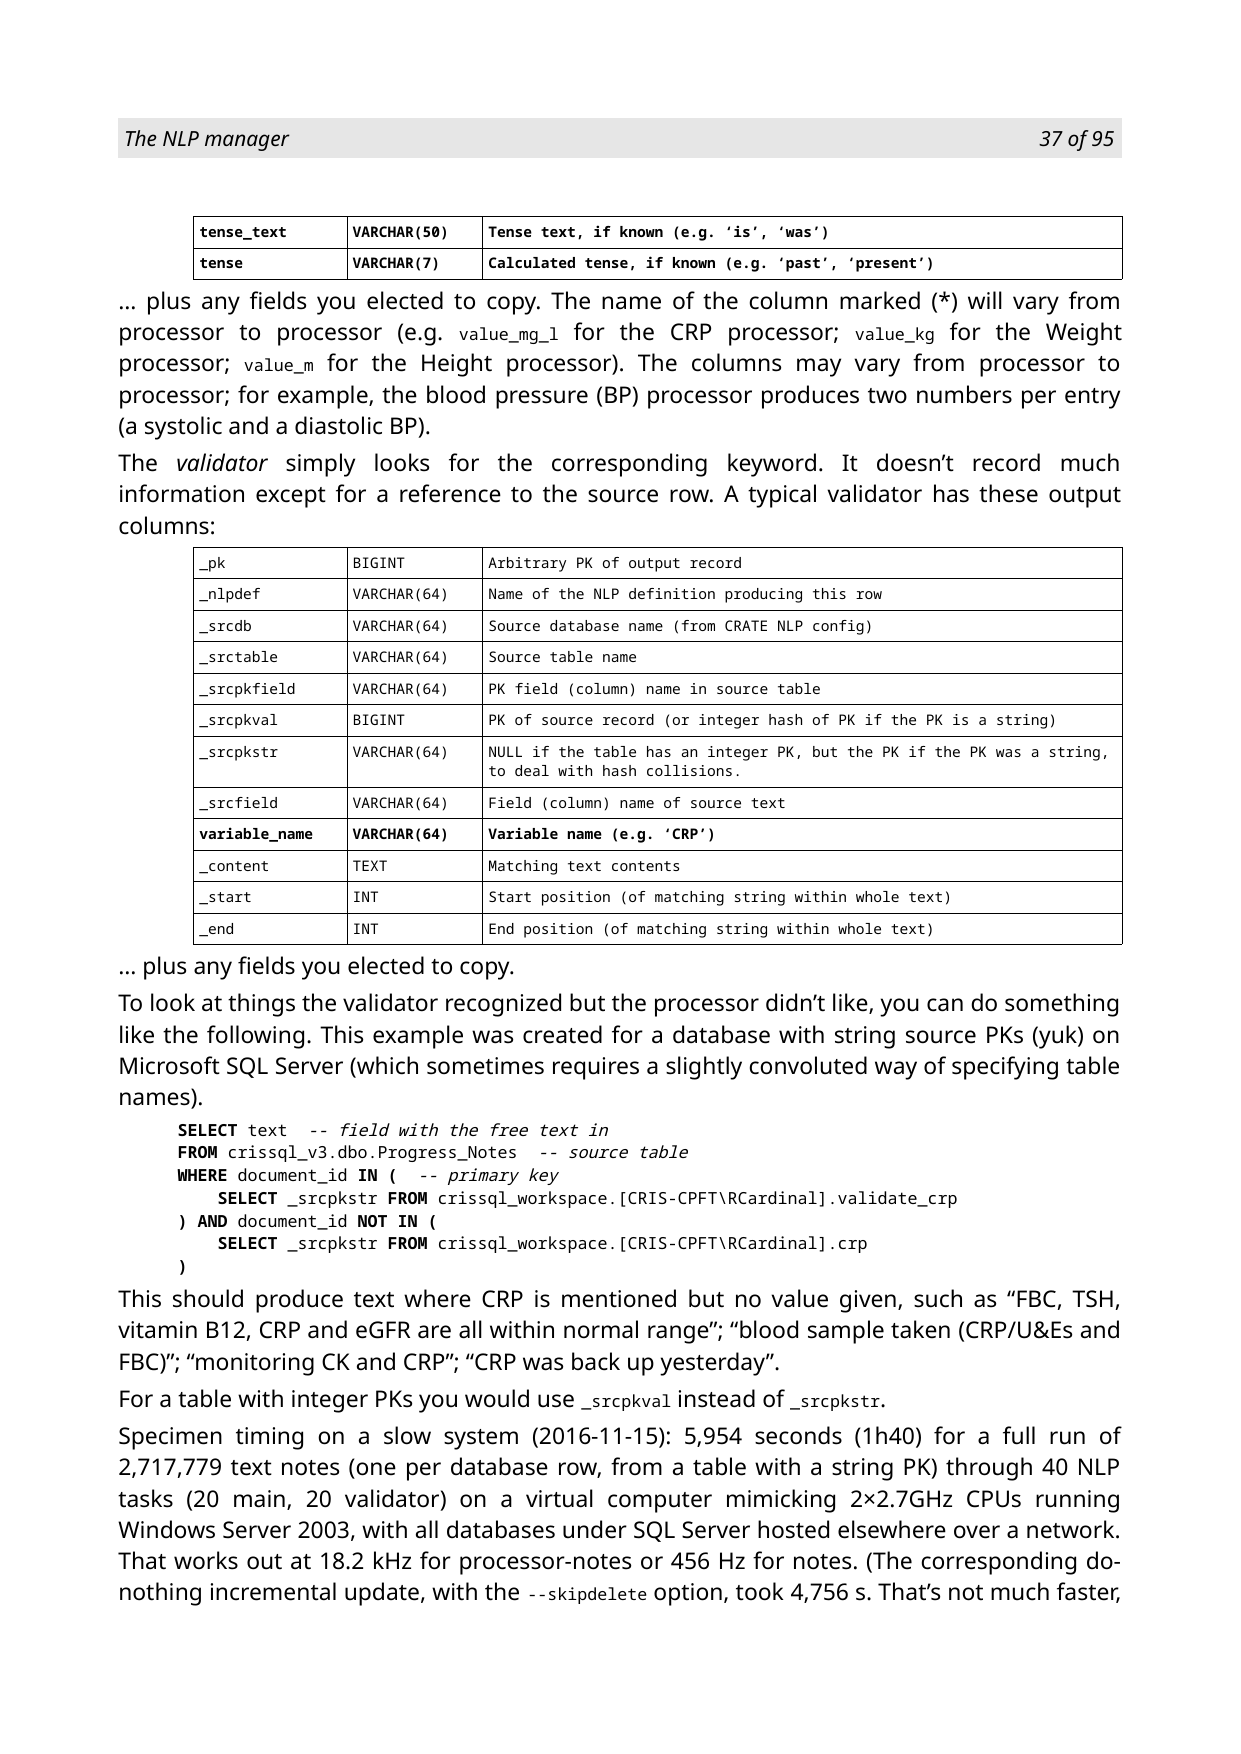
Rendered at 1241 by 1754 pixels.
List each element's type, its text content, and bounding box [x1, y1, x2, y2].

table_cell INT [348, 882, 482, 913]
text FROM crissql_v3.dbo.Progress_Notes -- source table [177, 1141, 1122, 1164]
table_cell Tense text, if known (e.g. ‘is’, ‘was’) [483, 217, 1122, 247]
table_cell VARCHAR(50) [348, 217, 482, 247]
table_cell VARCHAR(64) [348, 579, 482, 610]
table_cell _content [194, 851, 347, 881]
text ) AND document_id NOT IN ( [177, 1209, 1122, 1232]
table_cell variable_name [194, 819, 347, 850]
table_cell VARCHAR(7) [348, 249, 482, 279]
table_cell TEXT [348, 851, 482, 881]
table_cell _srctable [194, 642, 347, 673]
table_cell BIGINT [348, 705, 482, 736]
table_header Arbitrary PK of output record [483, 548, 1122, 578]
table_cell NULL if the table has an integer PK, but the PK if the PK was a string, to deal with hash collisions. [483, 737, 1122, 787]
text For a table with integer PKs you would use _srcpkval instead of _srcpkstr. [118, 1383, 1122, 1414]
table_cell Source database name (from CRATE NLP config) [483, 611, 1122, 641]
table_cell VARCHAR(64) [348, 642, 482, 673]
text SELECT _srcpkstr FROM crissql_workspace.[CRIS-CPFT\RCardinal].validate_crp [177, 1186, 1122, 1209]
table_cell Field (column) name of source text [483, 788, 1122, 818]
table_cell Name of the NLP definition producing this row [483, 579, 1122, 610]
table_cell PK field (column) name in source table [483, 674, 1122, 704]
table_cell Source table name [483, 642, 1122, 673]
table_cell _srcpkstr [194, 737, 347, 787]
table_cell End position (of matching string within whole text) [483, 914, 1122, 944]
table_cell _srcdb [194, 611, 347, 641]
table_cell PK of source record (or integer hash of PK if the PK is a string) [483, 705, 1122, 736]
table_cell _end [194, 914, 347, 944]
table_cell VARCHAR(64) [348, 788, 482, 818]
table_cell tense_text [194, 217, 347, 247]
table_cell Variable name (e.g. ‘CRP’) [483, 819, 1122, 850]
table_cell Calculated tense, if known (e.g. ‘past’, ‘present’) [483, 249, 1122, 279]
table_header BIGINT [348, 548, 482, 578]
table_cell VARCHAR(64) [348, 819, 482, 850]
text ) [177, 1254, 1122, 1277]
text This should produce text where CRP is mentioned but no value given, such as “FBC, TSH, vitamin B12, CRP and eGFR are all within normal range”; “blood sample taken (CRP/U&Es and FBC)”; “monitoring CK and CRP”; “CRP was back up yesterday”. [118, 1283, 1122, 1377]
table_cell VARCHAR(64) [348, 611, 482, 641]
table_cell _srcpkval [194, 705, 347, 736]
table_cell _srcfield [194, 788, 347, 818]
text SELECT _srcpkstr FROM crissql_workspace.[CRIS-CPFT\RCardinal].crp [177, 1232, 1122, 1254]
table_cell _start [194, 882, 347, 913]
text The validator simply looks for the corresponding keyword. It doesn’t record much information except for a reference to the source row. A typical validator has these output columns: [118, 447, 1122, 541]
table_cell Matching text contents [483, 851, 1122, 881]
table_cell VARCHAR(64) [348, 737, 482, 787]
table_cell Start position (of matching string within whole text) [483, 882, 1122, 913]
table_cell _nlpdef [194, 579, 347, 610]
text SELECT text -- field with the free text in [177, 1118, 1122, 1141]
text … plus any fields you elected to copy. The name of the column marked (*) will vary from processor to processor (e.g. value_mg_l for the CRP processor; value_kg for the Weight processor; value_m for the Height processor). The columns may vary from processor to processor; for example, the blood pressure (BP) processor produces two numbers per entry (a systolic and a diastolic BP). [118, 285, 1122, 441]
text … plus any fields you elected to copy. [118, 950, 1122, 981]
table_cell INT [348, 914, 482, 944]
text To look at things the validator recognized but the processor didn’t like, you can do something like the following. This example was created for a database with string source PKs (yuk) on Microsoft SQL Server (which sometimes requires a slightly convoluted way of specifying table names). [118, 987, 1122, 1112]
table_cell VARCHAR(64) [348, 674, 482, 704]
table_cell tense [194, 249, 347, 279]
text Specimen timing on a slow system (2016-11-15): 5,954 seconds (1h40) for a full run of 2,717,779 text notes (one per database row, from a table with a string PK) through 40 NLP tasks (20 main, 20 validator) on a virtual computer mimicking 2×2.7GHz CPUs running Windows Server 2003, with all databases under SQL Server hosted elsewhere over a network. That works out at 18.2 kHz for processor-notes or 456 Hz for notes. (The corresponding do-nothing incremental update, with the --skipdelete option, took 4,756 s. That’s not much faster, [118, 1420, 1122, 1608]
text WHERE document_id IN ( -- primary key [177, 1164, 1122, 1186]
table_header _pk [194, 548, 347, 578]
table_cell _srcpkfield [194, 674, 347, 704]
